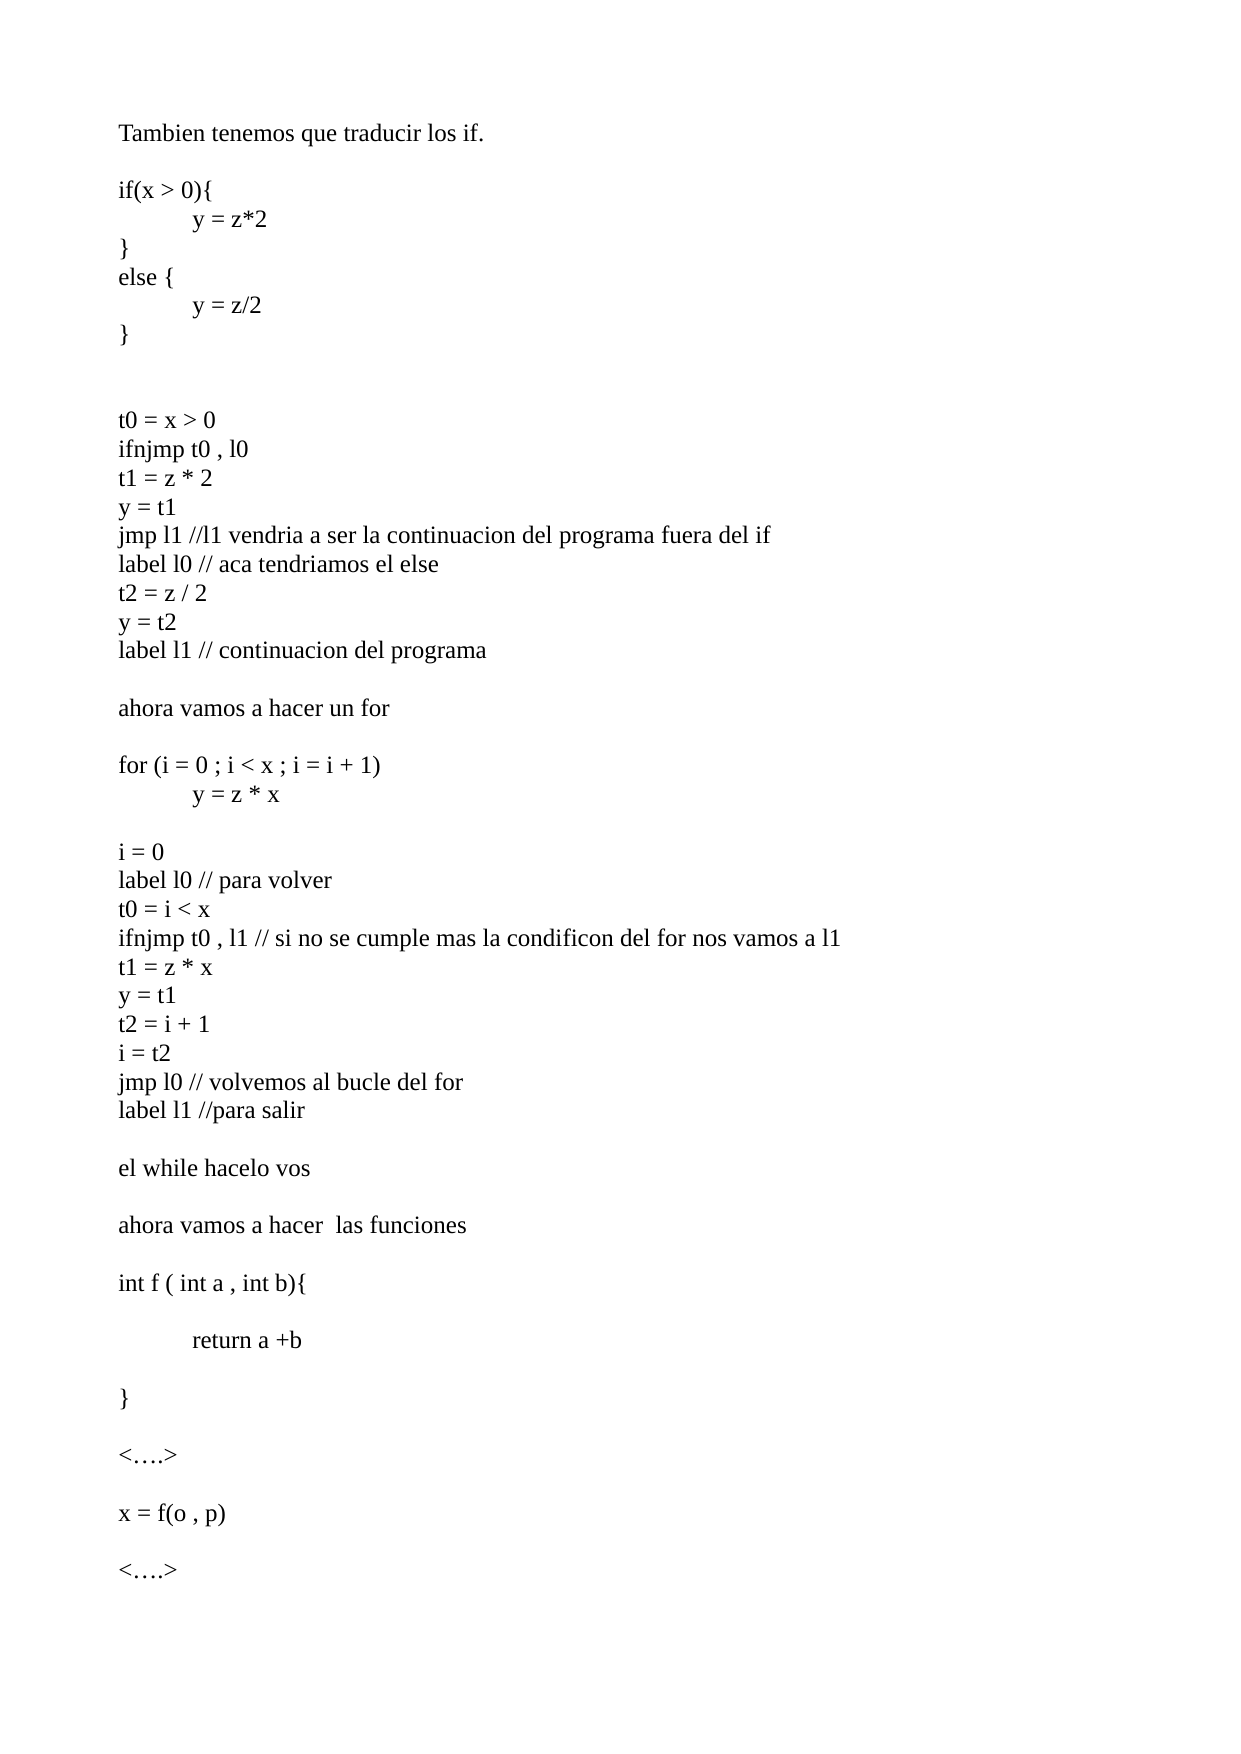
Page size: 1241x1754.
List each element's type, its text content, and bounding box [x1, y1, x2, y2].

text int f ( int a , int b){ [118, 1268, 1122, 1297]
text t2 = i + 1 [118, 1009, 1122, 1038]
text else { [118, 262, 1122, 291]
text Tambien tenemos que traducir los if. [118, 118, 1122, 147]
text t0 = x > 0 [118, 406, 1122, 434]
text } [118, 233, 1122, 262]
text t0 = i < x [118, 894, 1122, 923]
text if(x > 0){ [118, 176, 1122, 204]
text y = z/2 [118, 291, 1122, 319]
text } [118, 319, 1122, 348]
text for (i = 0 ; i < x ; i = i + 1) [118, 751, 1122, 779]
text t2 = z / 2 [118, 578, 1122, 607]
text t1 = z * x [118, 952, 1122, 981]
text x = f(o , p) [118, 1498, 1122, 1527]
text ifnjmp t0 , l0 [118, 434, 1122, 463]
text label l1 // continuacion del programa [118, 636, 1122, 664]
text y = z*2 [118, 204, 1122, 233]
text ahora vamos a hacer un for [118, 693, 1122, 722]
text <….> [118, 1441, 1122, 1469]
text return a +b [118, 1326, 1122, 1354]
text y = t2 [118, 607, 1122, 636]
text jmp l1 //l1 vendria a ser la continuacion del programa fuera del if [118, 521, 1122, 549]
text label l1 //para salir [118, 1096, 1122, 1124]
text ifnjmp t0 , l1 // si no se cumple mas la condificon del for nos vamos a l1 [118, 923, 1122, 952]
text <….> [118, 1556, 1122, 1584]
text jmp l0 // volvemos al bucle del for [118, 1067, 1122, 1096]
text label l0 // para volver [118, 866, 1122, 894]
text i = t2 [118, 1038, 1122, 1067]
text y = z * x [118, 779, 1122, 808]
text i = 0 [118, 837, 1122, 866]
text t1 = z * 2 [118, 463, 1122, 492]
text } [118, 1383, 1122, 1412]
text label l0 // aca tendriamos el else [118, 549, 1122, 578]
text ahora vamos a hacer las funciones [118, 1211, 1122, 1239]
text y = t1 [118, 981, 1122, 1009]
text el while hacelo vos [118, 1153, 1122, 1182]
text y = t1 [118, 492, 1122, 521]
